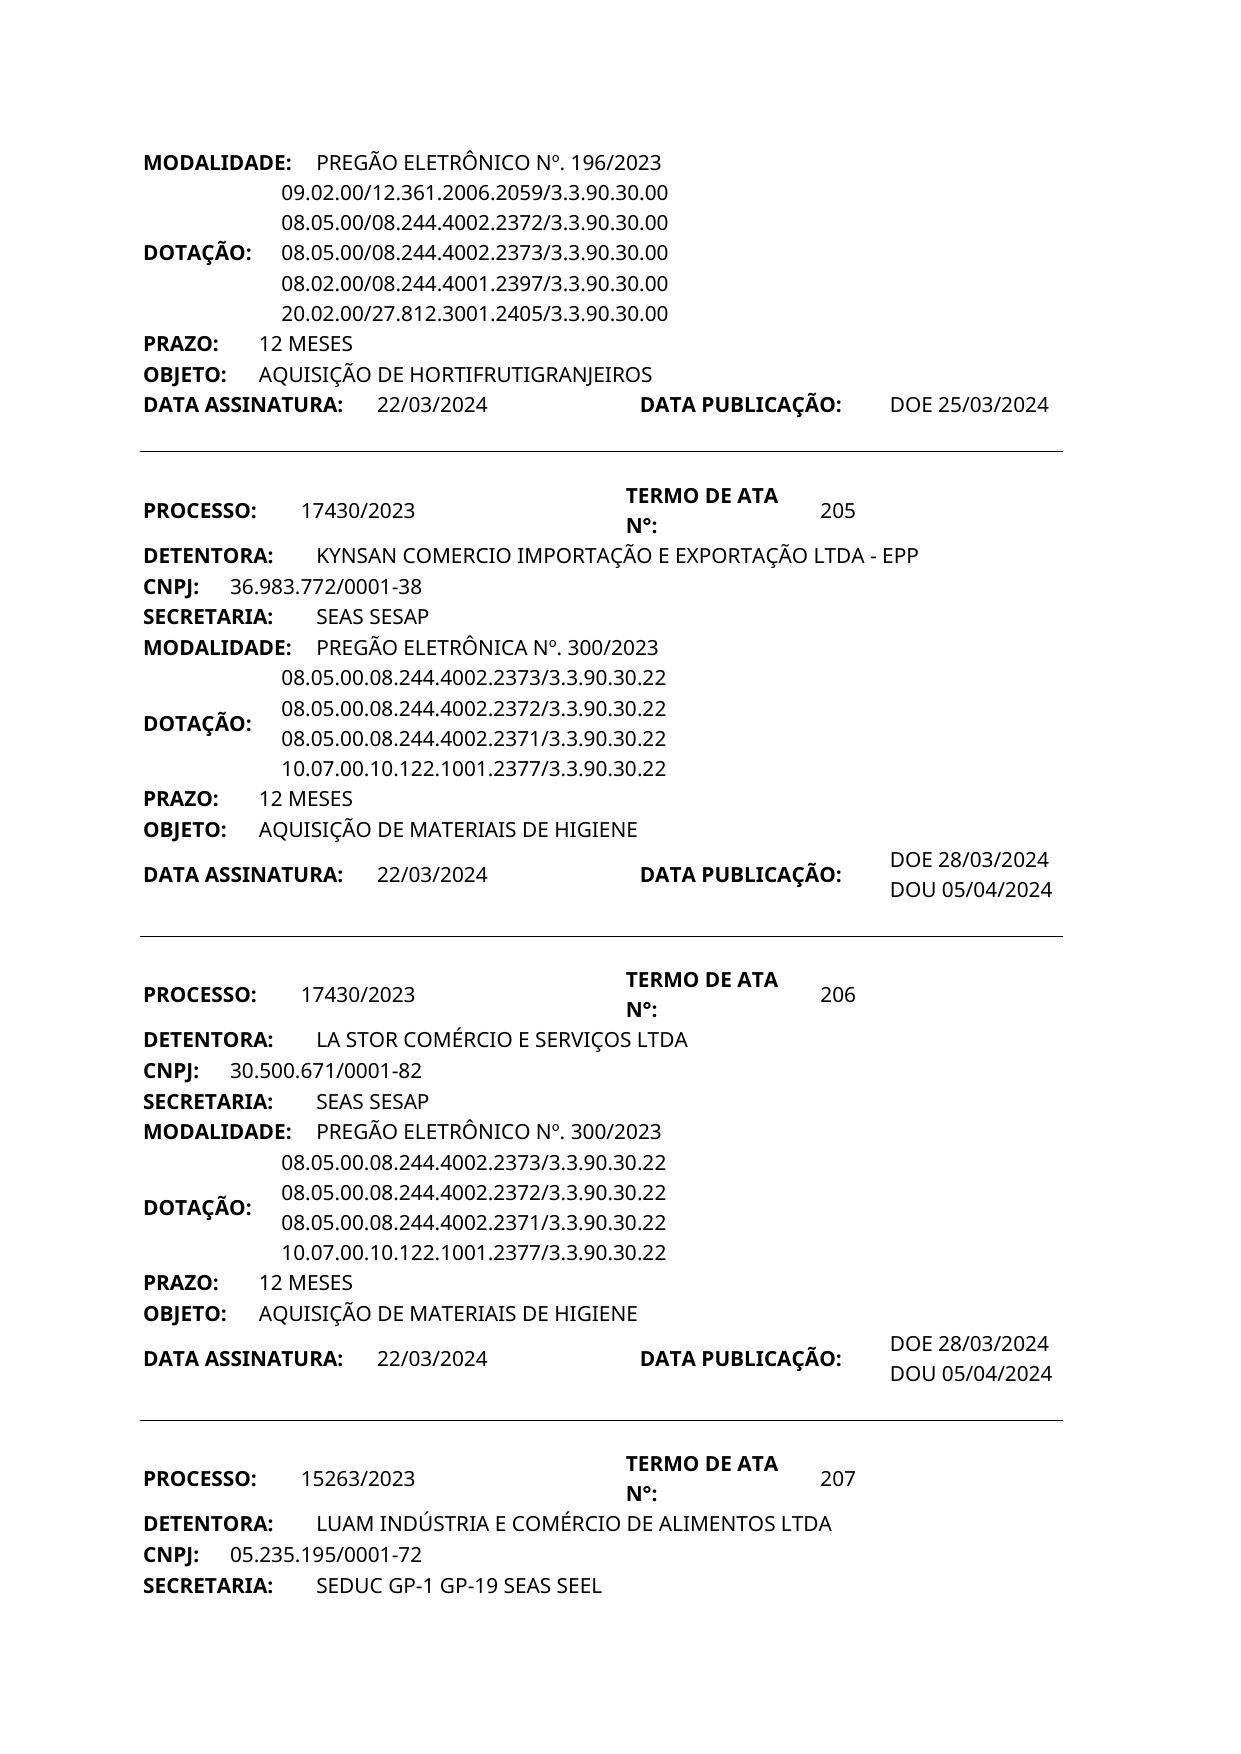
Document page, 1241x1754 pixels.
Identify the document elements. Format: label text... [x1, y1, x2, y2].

table_header TERMO DE ATA N°: [618, 965, 813, 1025]
table_header PROCESSO: [136, 965, 293, 1025]
table_header 17430/2023 [293, 965, 618, 1025]
table_cell 12 MESES [251, 329, 1104, 359]
table_cell doe 25/03/2024 [882, 390, 1104, 421]
table_cell DETENTORA: [136, 1509, 309, 1540]
table_cell KYNSAN COMERCIO IMPORTAÇÃO E EXPORTAÇÃO LTDA - EPP [309, 541, 1104, 571]
table_cell CNPJ: [136, 1056, 222, 1086]
table_cell PREGÃO ELETRÔNICA Nº. 300/2023 [309, 633, 1104, 663]
table_header TERMO DE ATA N°: [618, 481, 813, 541]
table_cell DATA PUBLICAÇÃO: [632, 390, 882, 421]
table_header PROCESSO: [136, 481, 293, 541]
table_cell PREGÃO ELETRÔNICO Nº. 196/2023 [309, 148, 1104, 178]
table_cell LA STOR COMÉRCIO E SERVIÇOS LTDA [309, 1025, 1104, 1056]
table_cell DOTAÇÃO: [136, 1148, 274, 1268]
table_cell 08.05.00.08.244.4002.2373/3.3.90.30.22 08.05.00.08.244.4002.2372/3.3.90.30.22 08.05.00.08.244.4002.2371/3.3.90.30.22 10.07.00.10.122.1001.2377/3.3.90.30.22 [274, 1148, 1104, 1268]
table_cell DATA ASSINATURA: [136, 845, 369, 905]
table_cell DETENTORA: [136, 541, 309, 571]
table_cell SECRETARIA: [136, 1086, 309, 1117]
table_cell DETENTORA: [136, 1025, 309, 1056]
table_cell seas sesap [309, 602, 1104, 633]
table_header PROCESSO: [136, 1449, 293, 1509]
table_cell DOTAÇÃO: [136, 664, 274, 784]
table_cell DATA PUBLICAÇÃO: [632, 1329, 882, 1389]
table_cell DATA ASSINATURA: [136, 1329, 369, 1389]
table_header 15263/2023 [293, 1449, 618, 1509]
table_cell AQUISIÇÃO DE MATERIAIS DE HIGIENE [251, 1299, 1104, 1329]
table_cell MODALIDADE: [136, 633, 309, 663]
table_header 206 [813, 965, 1104, 1025]
table_cell CNPJ: [136, 571, 222, 602]
table_cell 30.500.671/0001-82 [223, 1056, 1104, 1086]
table_cell DATA ASSINATURA: [136, 390, 369, 421]
table_cell PRAZO: [136, 329, 251, 359]
table_cell CNPJ: [136, 1540, 222, 1571]
table_header 207 [813, 1449, 1104, 1509]
table_cell 22/03/2024 [370, 390, 632, 421]
table_cell DOTAÇÃO: [136, 178, 274, 328]
table_cell 36.983.772/0001-38 [223, 571, 1104, 602]
table_cell seas sesap [309, 1086, 1104, 1117]
table_cell AQUISIÇÃO DE HORTIFRUTIGRANJEIROS [251, 359, 1104, 390]
table_cell SECRETARIA: [136, 602, 309, 633]
table_cell PRAZO: [136, 1268, 251, 1299]
table_cell OBJETO: [136, 359, 251, 390]
table_cell 12 MESES [251, 784, 1104, 814]
table_cell 08.05.00.08.244.4002.2373/3.3.90.30.22 08.05.00.08.244.4002.2372/3.3.90.30.22 08.05.00.08.244.4002.2371/3.3.90.30.22 10.07.00.10.122.1001.2377/3.3.90.30.22 [274, 664, 1104, 784]
table_cell 22/03/2024 [370, 1329, 632, 1389]
table_cell 09.02.00/12.361.2006.2059/3.3.90.30.00 08.05.00/08.244.4002.2372/3.3.90.30.00 08.05.00/08.244.4002.2373/3.3.90.30.00 08.02.00/08.244.4001.2397/3.3.90.30.00 20.02.00/27.812.3001.2405/3.3.90.30.00 [274, 178, 1104, 328]
table_cell LUAM INDÚSTRIA E COMÉRCIO DE ALIMENTOS LTDA [309, 1509, 1104, 1540]
table_cell pregão eletrônico nº. 300/2023 [309, 1117, 1104, 1148]
table_header 205 [813, 481, 1104, 541]
table_cell AQUISIÇÃO DE MATERIAIS DE HIGIENE [251, 814, 1104, 845]
table_cell doe 28/03/2024 dou 05/04/2024 [882, 845, 1104, 905]
table_cell SECRETARIA: [136, 1571, 309, 1601]
table_cell OBJETO: [136, 814, 251, 845]
table_header TERMO DE ATA N°: [618, 1449, 813, 1509]
table_cell 22/03/2024 [370, 845, 632, 905]
table_cell 05.235.195/0001-72 [223, 1540, 1104, 1571]
table_cell OBJETO: [136, 1299, 251, 1329]
table_cell PRAZO: [136, 784, 251, 814]
table_cell MODALIDADE: [136, 1117, 309, 1148]
table_header 17430/2023 [293, 481, 618, 541]
table_cell doe 28/03/2024 dou 05/04/2024 [882, 1329, 1104, 1389]
table_cell MODALIDADE: [136, 148, 309, 178]
table_cell DATA PUBLICAÇÃO: [632, 845, 882, 905]
table_cell 12 meses [251, 1268, 1104, 1299]
table_cell seduc gp-1 gp-19 seas seel [309, 1571, 1104, 1601]
